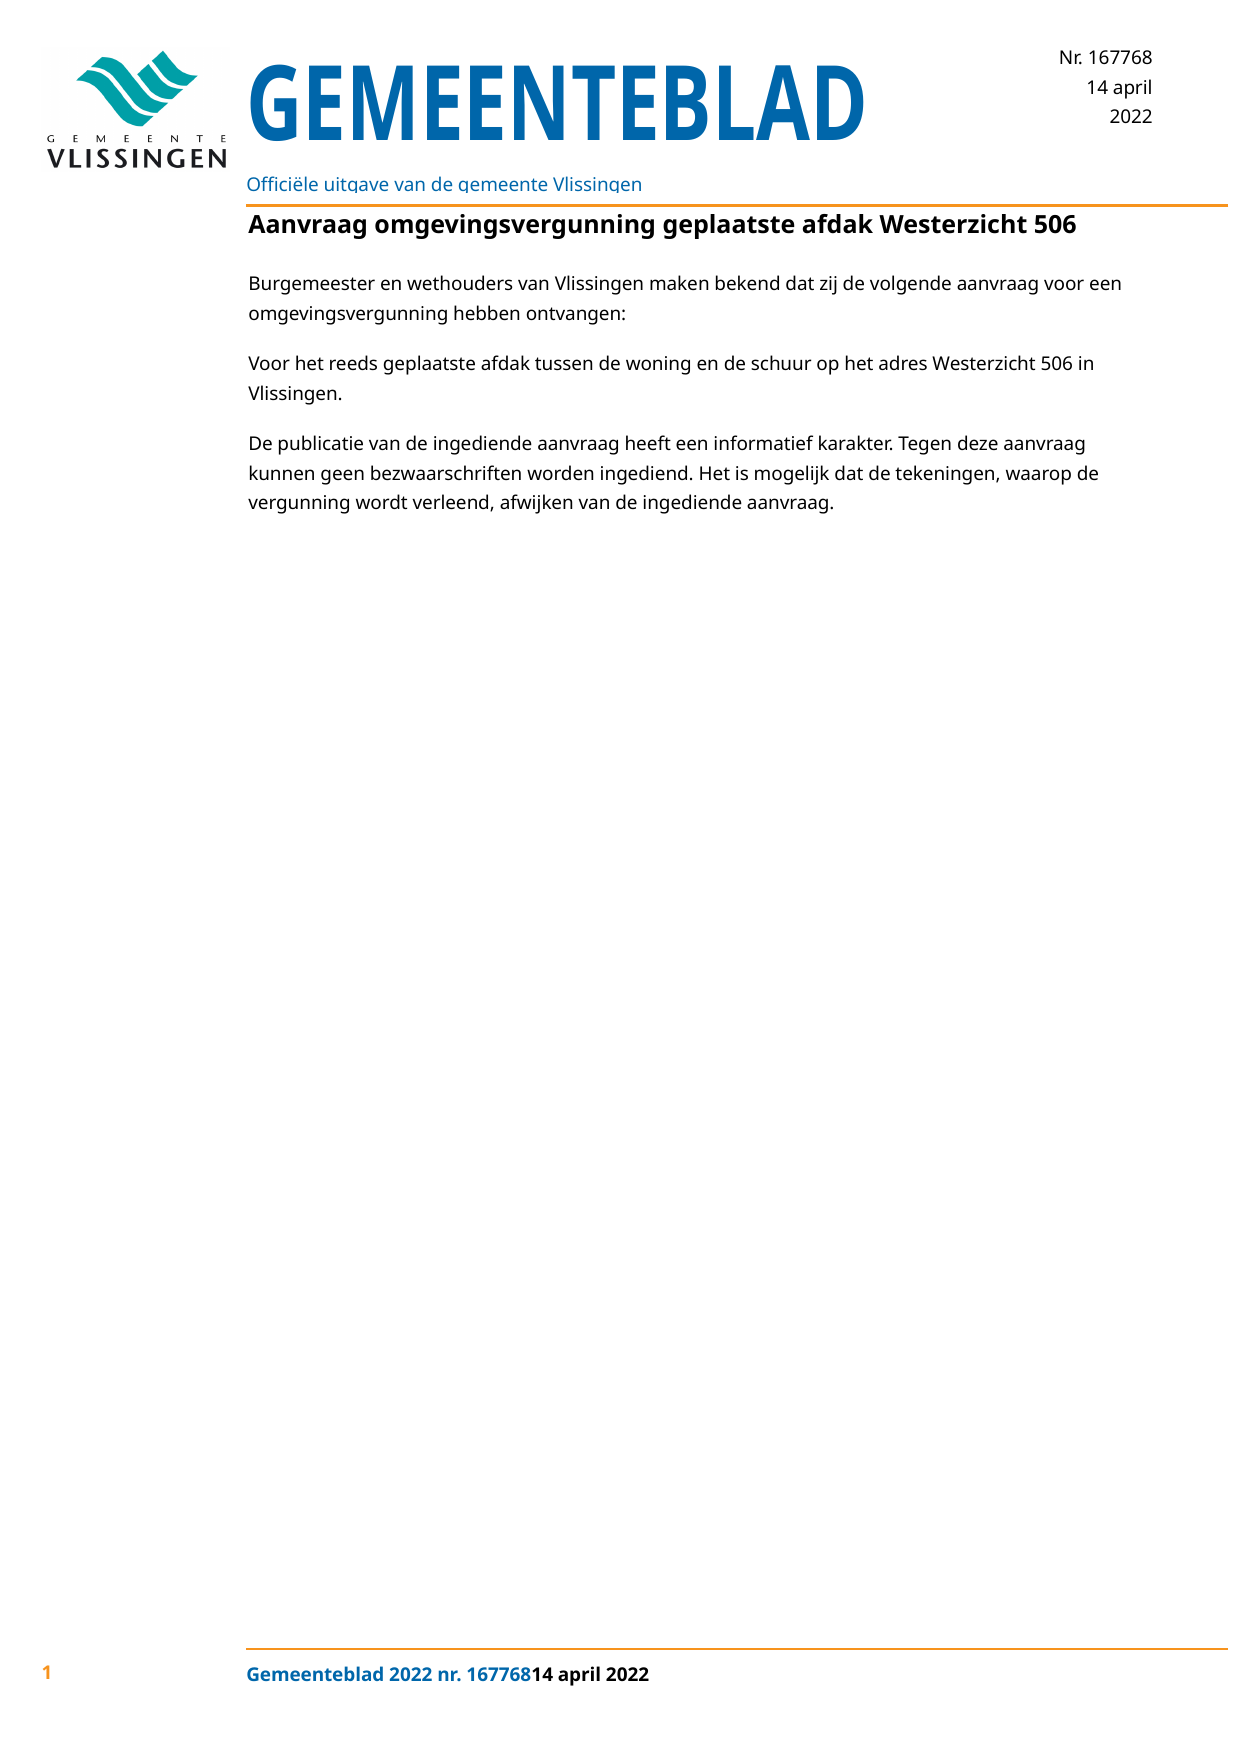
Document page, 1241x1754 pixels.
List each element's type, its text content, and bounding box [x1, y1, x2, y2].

text Burgemeester en wethouders van Vlissingen maken bekend dat zij de volgende aanvraag voor een omgevingsvergunning hebben ontvangen: [248, 270, 1152, 326]
picture [41, 47, 231, 172]
text Voor het reeds geplaatste afdak tussen de woning en de schuur op het adres Westerzicht 506 in Vlissingen. [248, 350, 1152, 406]
text De publicatie van de ingediende aanvraag heeft een informatief karakter. Tegen deze aanvraag kunnen geen bezwaarschriften worden ingediend. Het is mogelijk dat de tekeningen, waarop de vergunning wordt verleend, afwijken van de ingediende aanvraag. [248, 430, 1152, 515]
text Aanvraag omgevingsvergunning geplaatste afdak Westerzicht 506 [248, 207, 1152, 241]
